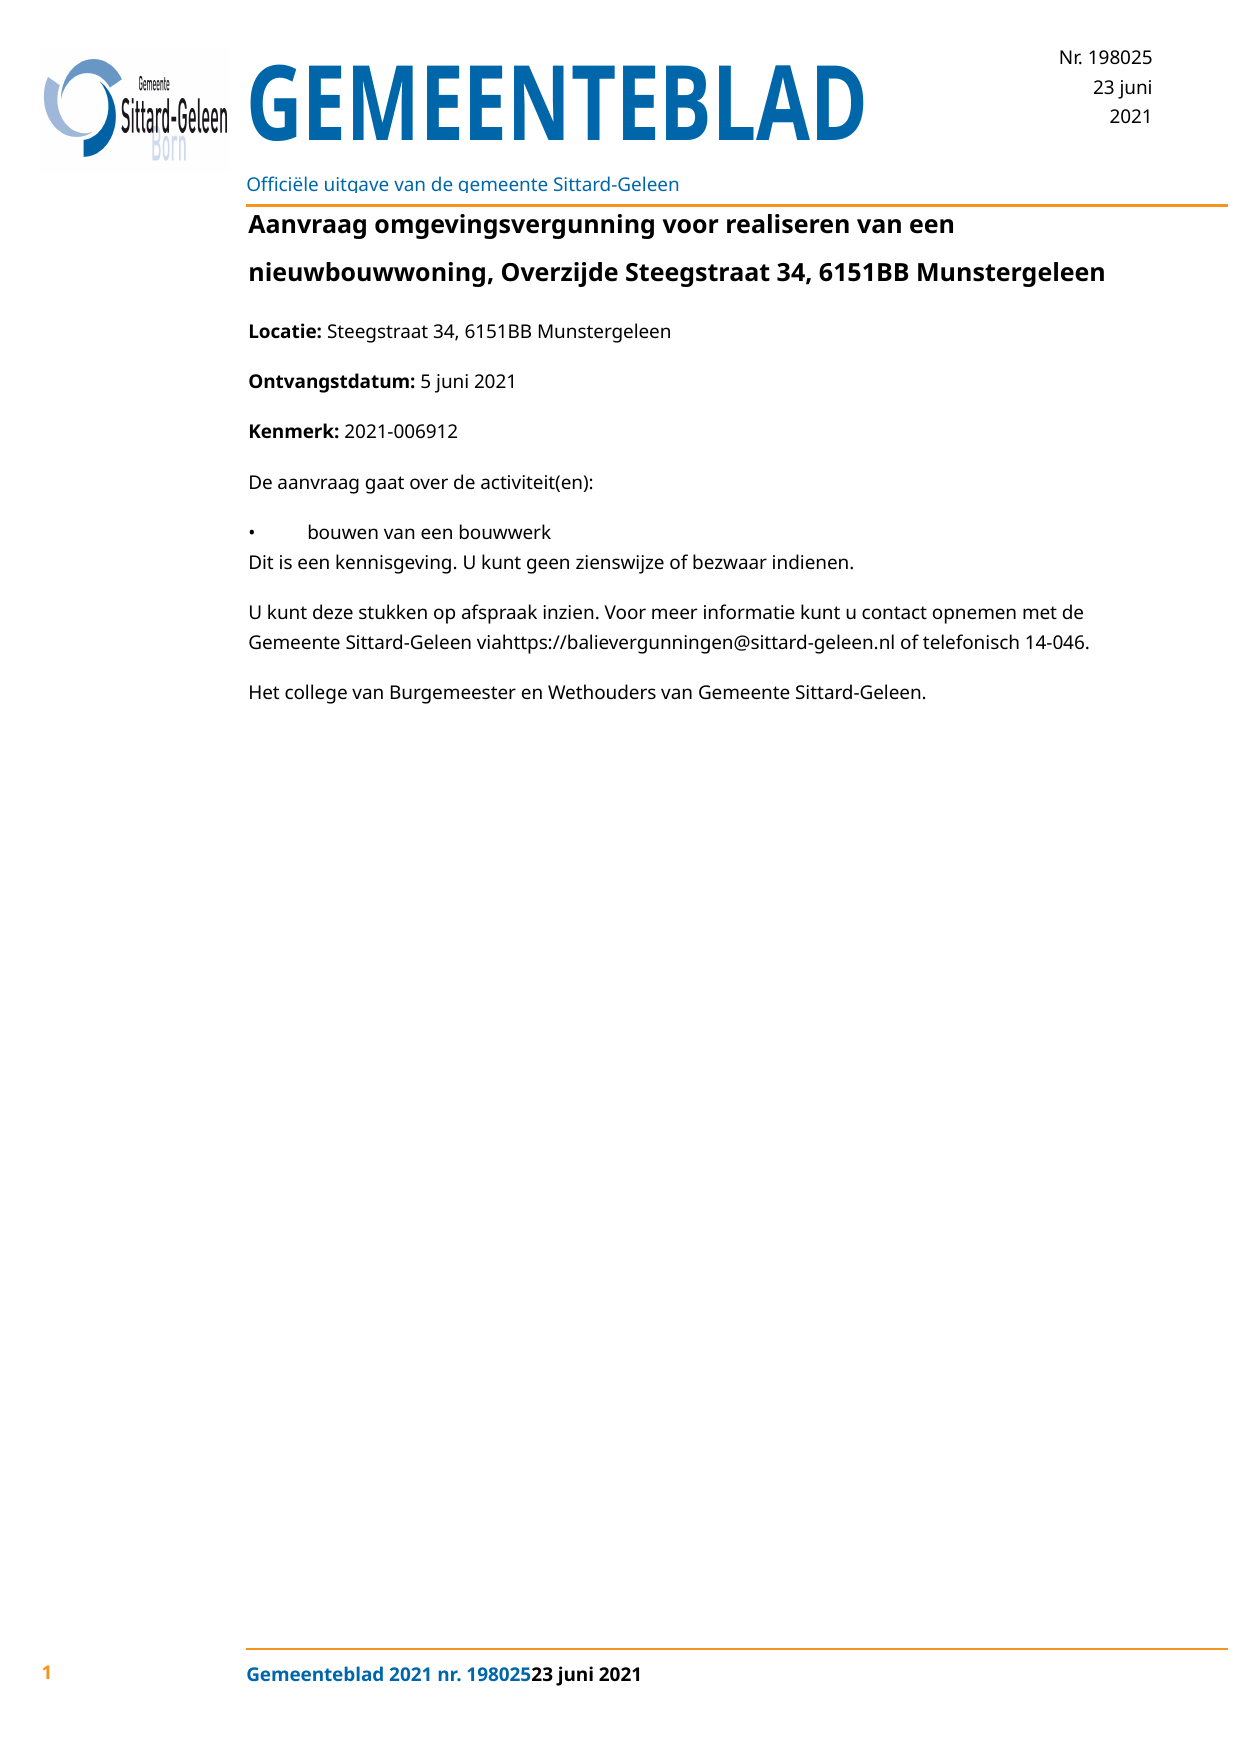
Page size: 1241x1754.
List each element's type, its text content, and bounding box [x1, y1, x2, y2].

text Locatie: Steegstraat 34, 6151BB Munstergeleen [248, 318, 1152, 344]
text U kunt deze stukken op afspraak inzien. Voor meer informatie kunt u contact opnemen met de Gemeente Sittard-Geleen viahttps://balievergunningen@sittard-geleen.nl of telefonisch 14-046. [248, 599, 1152, 655]
text Dit is een kennisgeving. U kunt geen zienswijze of bezwaar indienen. [248, 549, 1152, 575]
text Ontvangstdatum: 5 juni 2021 [248, 368, 1152, 394]
list bouwen van een bouwwerk [248, 519, 1152, 545]
text Het college van Burgemeester en Wethouders van Gemeente Sittard-Geleen. [248, 679, 1152, 705]
text De aanvraag gaat over de activiteit(en): [248, 469, 1152, 495]
text Kenmerk: 2021-006912 [248, 419, 1152, 444]
text Aanvraag omgevingsvergunning voor realiseren van een nieuwbouwwoning, Overzijde Steegstraat 34, 6151BB Munstergeleen [248, 207, 1152, 288]
picture [41, 47, 231, 172]
